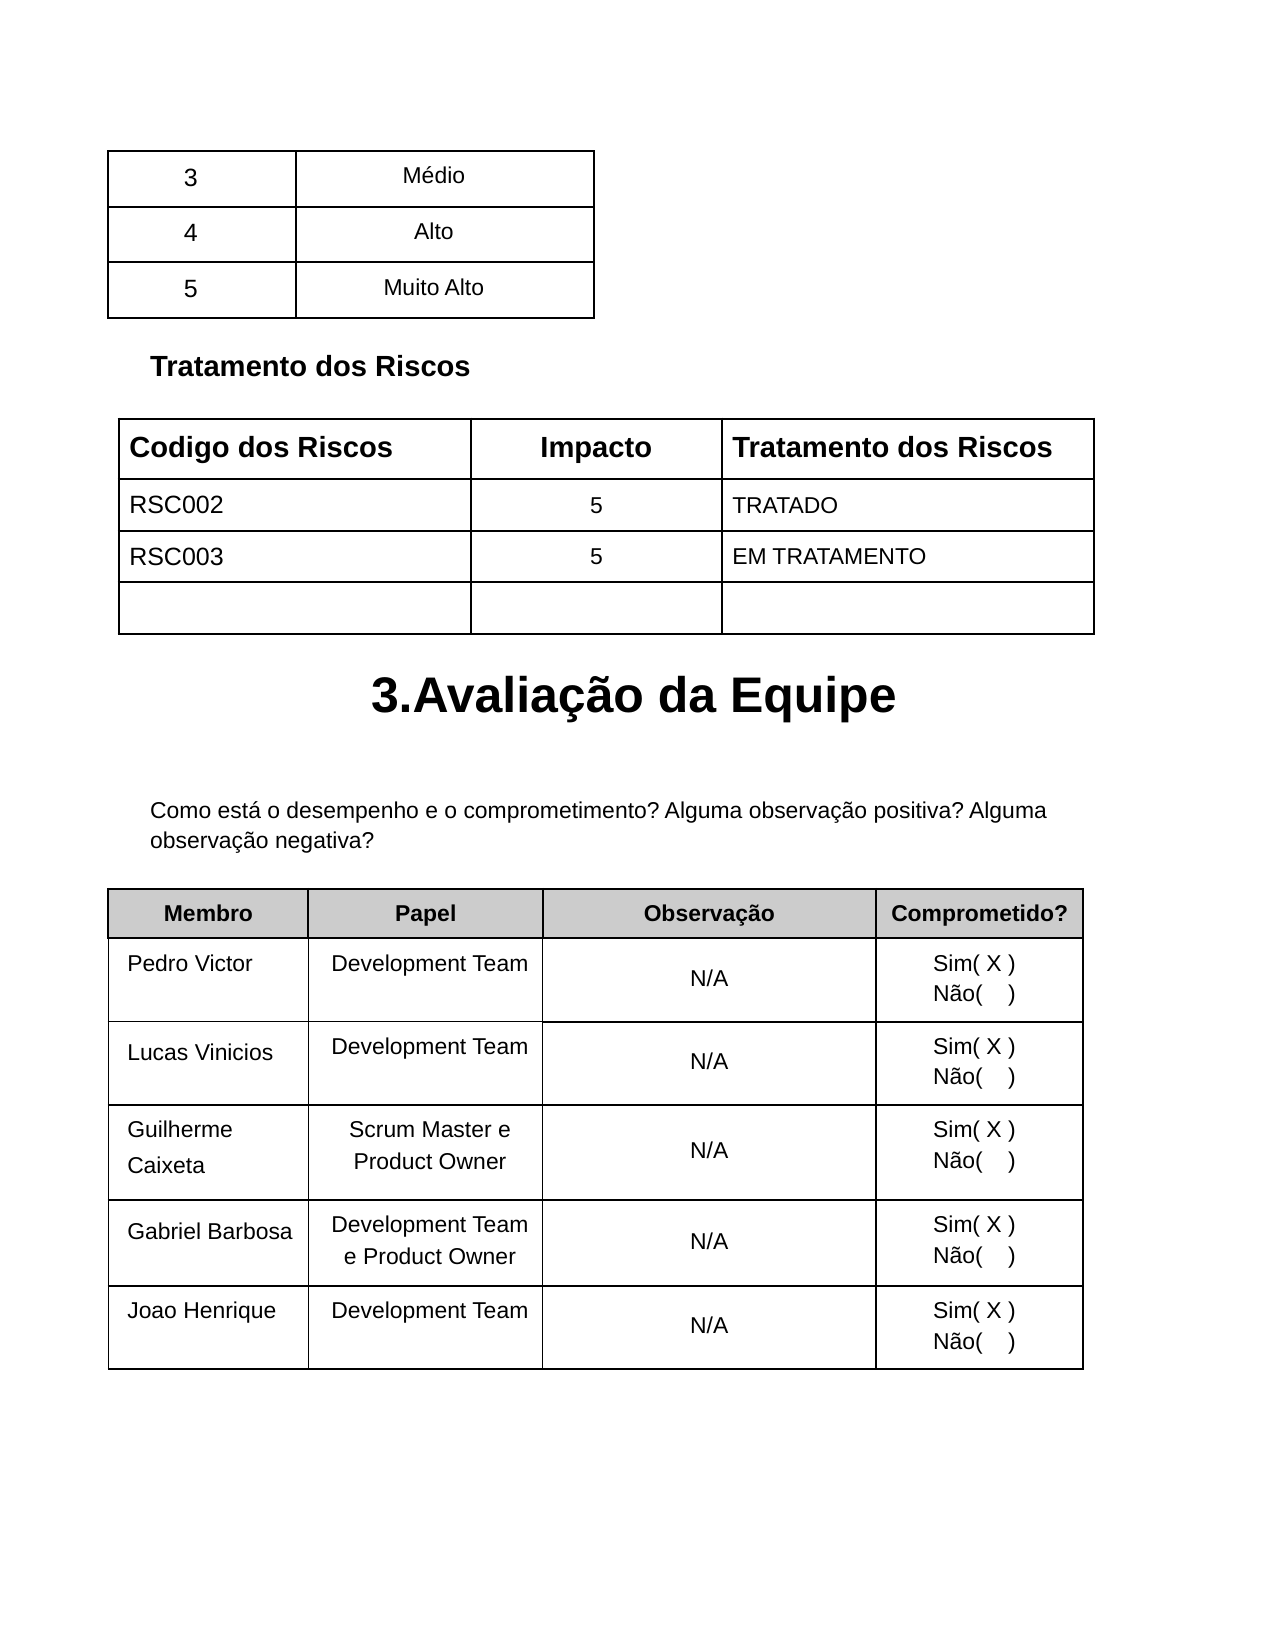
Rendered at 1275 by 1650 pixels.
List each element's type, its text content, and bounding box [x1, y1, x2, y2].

table_cell Alto [297, 208, 593, 261]
table_cell EM TRATAMENTO [723, 532, 1093, 581]
table_cell 3 [109, 152, 295, 206]
table_header Tratamento dos Riscos [723, 420, 1093, 478]
table_header Comprometido? [877, 890, 1082, 937]
table_cell Development Team e Product Owner [309, 1201, 542, 1285]
table_cell Sim( X ) Não( ) [877, 1287, 1082, 1368]
table_cell N/A [543, 939, 875, 1021]
table_header Membro [109, 890, 307, 937]
table_cell Muito Alto [297, 263, 593, 317]
table_cell 5 [109, 263, 295, 317]
table_header Observação [544, 890, 875, 937]
table_header Codigo dos Riscos [120, 420, 470, 478]
table_cell N/A [543, 1023, 875, 1104]
table_header Impacto [472, 420, 721, 478]
table_header Papel [309, 890, 542, 937]
table_cell RSC002 [120, 480, 470, 529]
table_cell Development Team [309, 1022, 542, 1104]
table_cell Joao Henrique [109, 1287, 308, 1368]
table_cell N/A [543, 1287, 875, 1368]
table_cell Pedro Victor [109, 939, 308, 1021]
list Avaliação da Equipe [262, 665, 1125, 723]
table_cell TRATADO [723, 480, 1093, 529]
text Tratamento dos Riscos [150, 349, 1125, 382]
table_cell Lucas Vinicios [109, 1022, 308, 1104]
table_cell [723, 583, 1093, 633]
table_cell Sim( X ) Não( ) [877, 1106, 1082, 1199]
table_cell N/A [543, 1201, 875, 1285]
table_cell 4 [109, 208, 295, 261]
table_cell Sim( X ) Não( ) [877, 939, 1082, 1021]
table_cell [472, 583, 721, 633]
table_cell Sim( X ) Não( ) [877, 1201, 1082, 1285]
table_cell Development Team [309, 1287, 542, 1368]
table_cell Scrum Master e Product Owner [309, 1106, 542, 1199]
table_cell 5 [472, 532, 721, 581]
table_cell Development Team [309, 939, 542, 1021]
table_cell Médio [297, 152, 593, 206]
table_cell RSC003 [120, 532, 470, 581]
table_cell Sim( X ) Não( ) [877, 1023, 1082, 1104]
table_cell Gabriel Barbosa [109, 1201, 308, 1285]
table_cell 5 [472, 480, 721, 529]
table_cell [120, 583, 470, 633]
table_cell Guilherme Caixeta [109, 1106, 308, 1199]
text Como está o desempenho e o comprometimento? Alguma observação positiva? Alguma observação negativa? [150, 797, 1125, 854]
table_cell N/A [543, 1106, 875, 1199]
